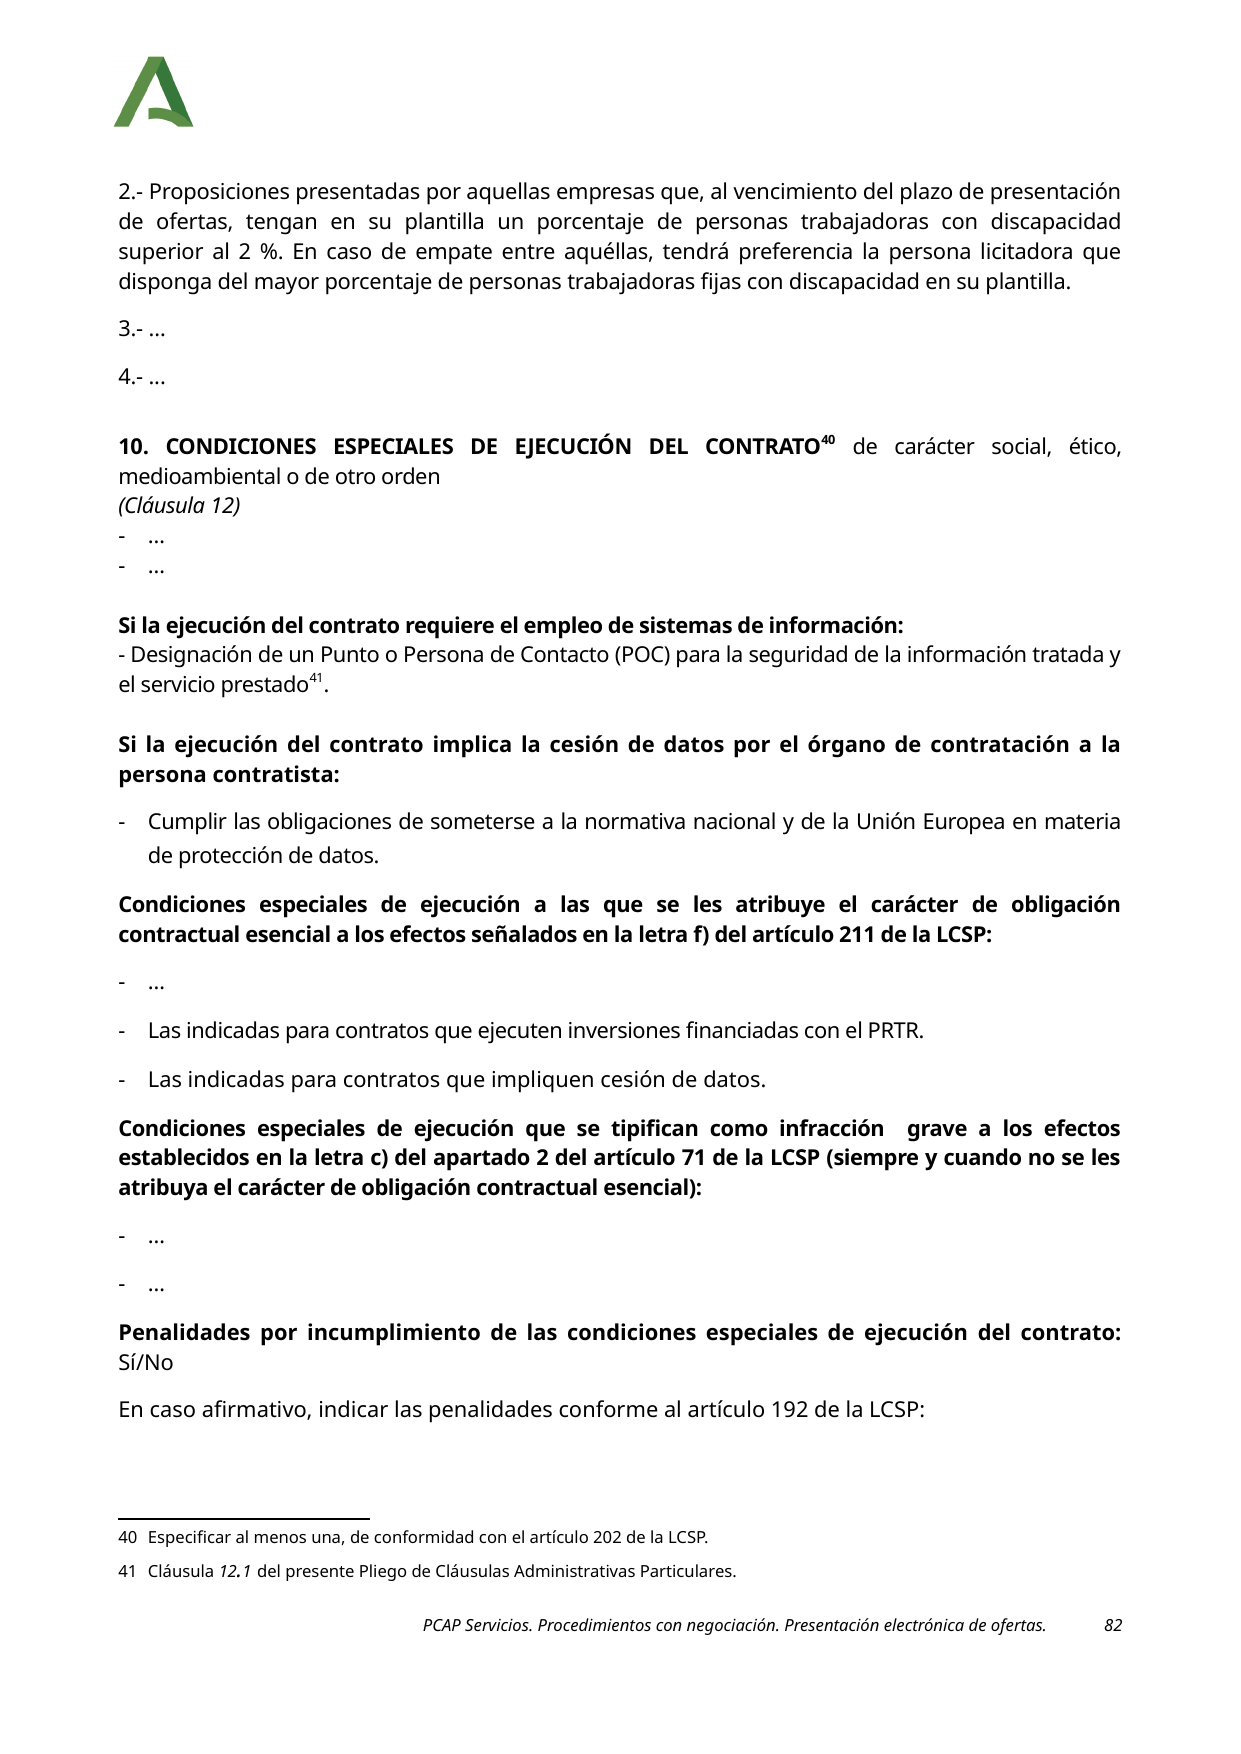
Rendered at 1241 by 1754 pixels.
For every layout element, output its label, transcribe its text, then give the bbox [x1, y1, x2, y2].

picture [109, 52, 198, 131]
text - … [118, 966, 1122, 996]
text - … [118, 520, 1122, 550]
text Si la ejecución del contrato implica la cesión de datos por el órgano de contratación a la persona contratista: [118, 729, 1122, 788]
text Especificar al menos una, de conformidad con el artículo 202 de la LCSP. [118, 1525, 1122, 1548]
text - Las indicadas para contratos que ejecuten inversiones financiadas con el PRTR. [118, 1015, 1122, 1045]
text Cláusula 12.1 del presente Pliego de Cláusulas Administrativas Particulares. [118, 1554, 1122, 1584]
text Si la ejecución del contrato requiere el empleo de sistemas de información: [118, 610, 1122, 639]
text - … [118, 1220, 1122, 1249]
text 10. CONDICIONES ESPECIALES DE EJECUCIÓN DEL CONTRATO de carácter social, ético, medioambiental o de otro orden [118, 431, 1122, 491]
text En caso afirmativo, indicar las penalidades conforme al artículo 192 de la LCSP: [118, 1394, 1122, 1424]
text 2.- Proposiciones presentadas por aquellas empresas que, al vencimiento del plazo de presentación de ofertas, tengan en su plantilla un porcentaje de personas trabajadoras con discapacidad superior al 2 %. En caso de empate entre aquéllas, tendrá preferencia la persona licitadora que disponga del mayor porcentaje de personas trabajadoras fijas con discapacidad en su plantilla. [118, 176, 1122, 296]
text (Cláusula 12) [118, 491, 1122, 520]
text 4.- ... [118, 361, 1122, 391]
text - … [118, 550, 1122, 580]
text - Cumplir las obligaciones de someterse a la normativa nacional y de la Unión Europea en materia de protección de datos. [118, 806, 1122, 870]
text Condiciones especiales de ejecución a las que se les atribuye el carácter de obligación contractual esencial a los efectos señalados en la letra f) del artículo 211 de la LCSP: [118, 889, 1122, 949]
text - Designación de un Punto o Persona de Contacto (POC) para la seguridad de la información tratada y el servicio prestado. [118, 639, 1122, 699]
text - Las indicadas para contratos que impliquen cesión de datos. [118, 1064, 1122, 1094]
text Penalidades por incumplimiento de las condiciones especiales de ejecución del contrato: Sí/No [118, 1317, 1122, 1377]
text - … [118, 1268, 1122, 1298]
text 3.- … [118, 313, 1122, 343]
text Condiciones especiales de ejecución que se tipifican como infracción grave a los efectos establecidos en la letra c) del apartado 2 del artículo 71 de la LCSP (siempre y cuando no se les atribuya el carácter de obligación contractual esencial): [118, 1113, 1122, 1202]
